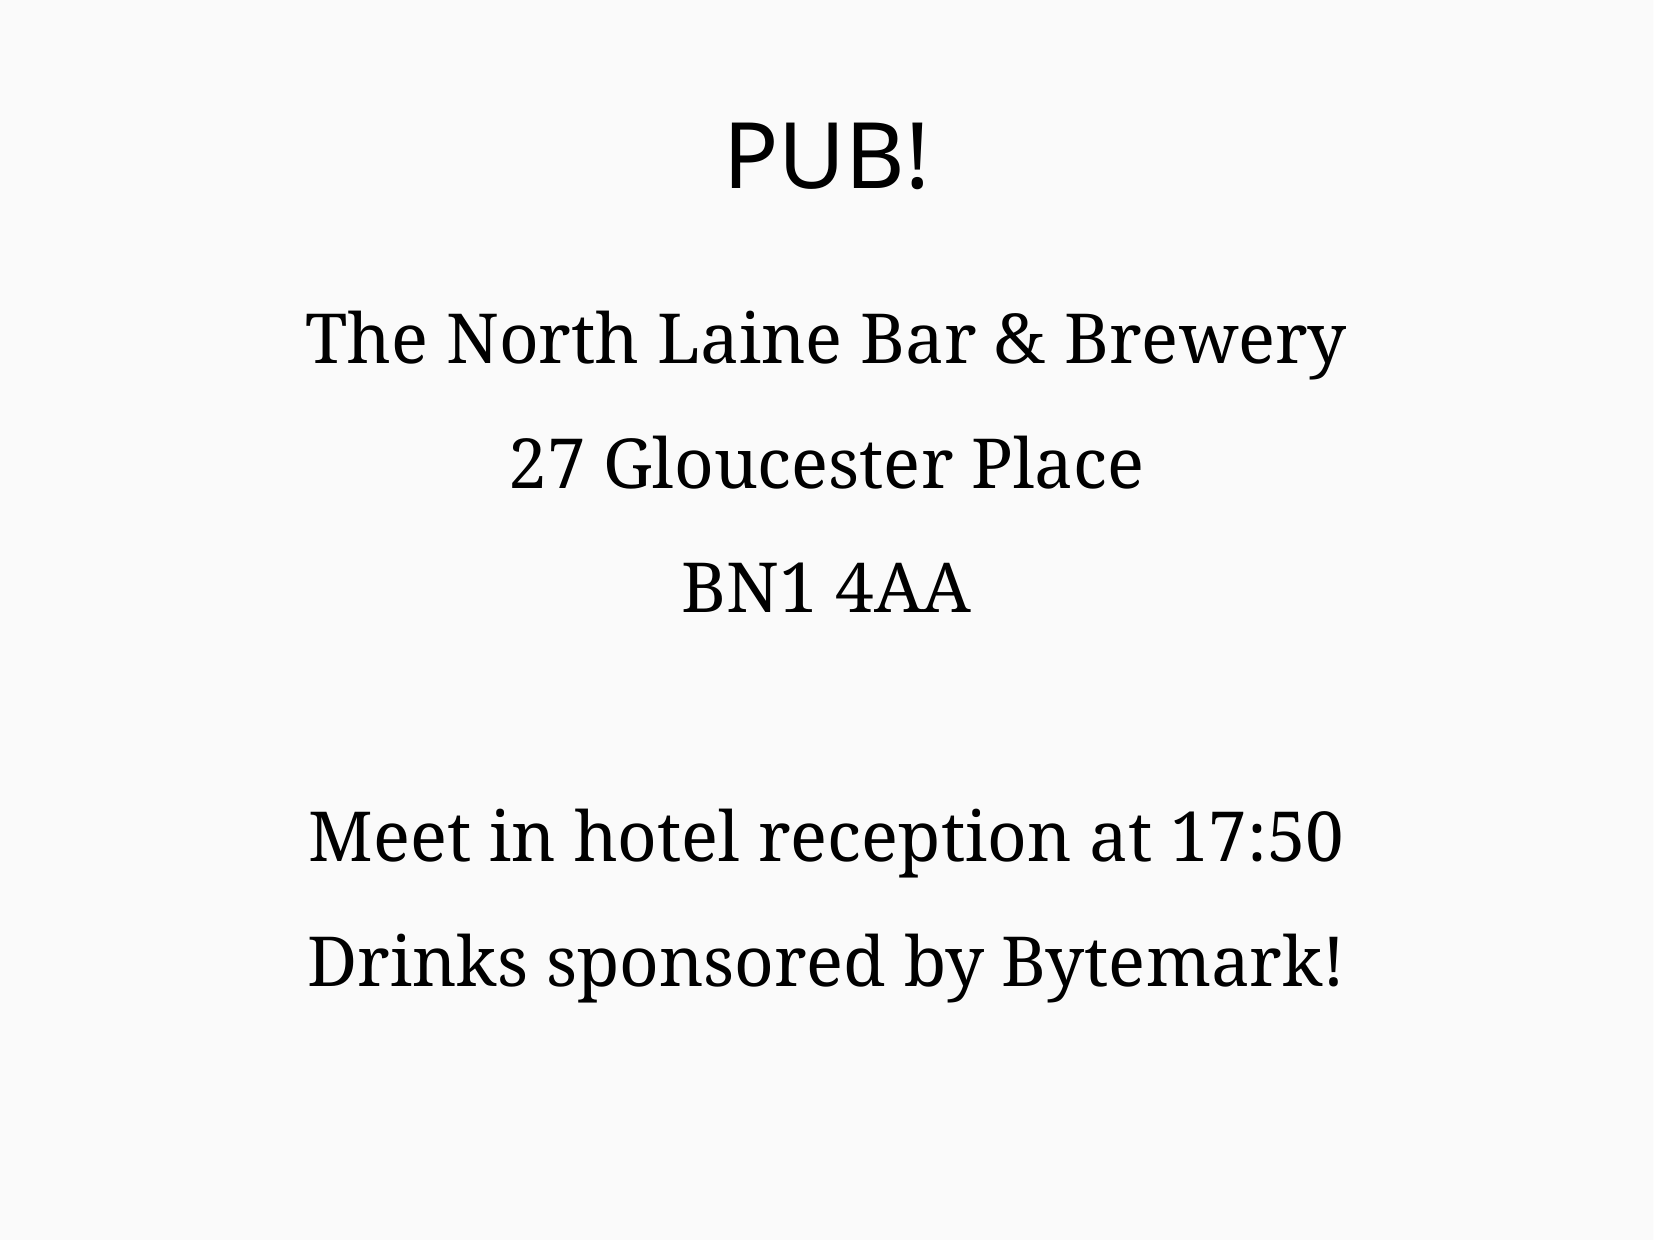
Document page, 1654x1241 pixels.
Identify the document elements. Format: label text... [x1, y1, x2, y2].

title PUB! [82, 49, 1571, 257]
list The North Laine Bar & Brewery 27 Gloucester Place BN1 4AA Meet in hotel reception at 17:50 Drinks sponsored by Bytemark! [82, 290, 1571, 1010]
